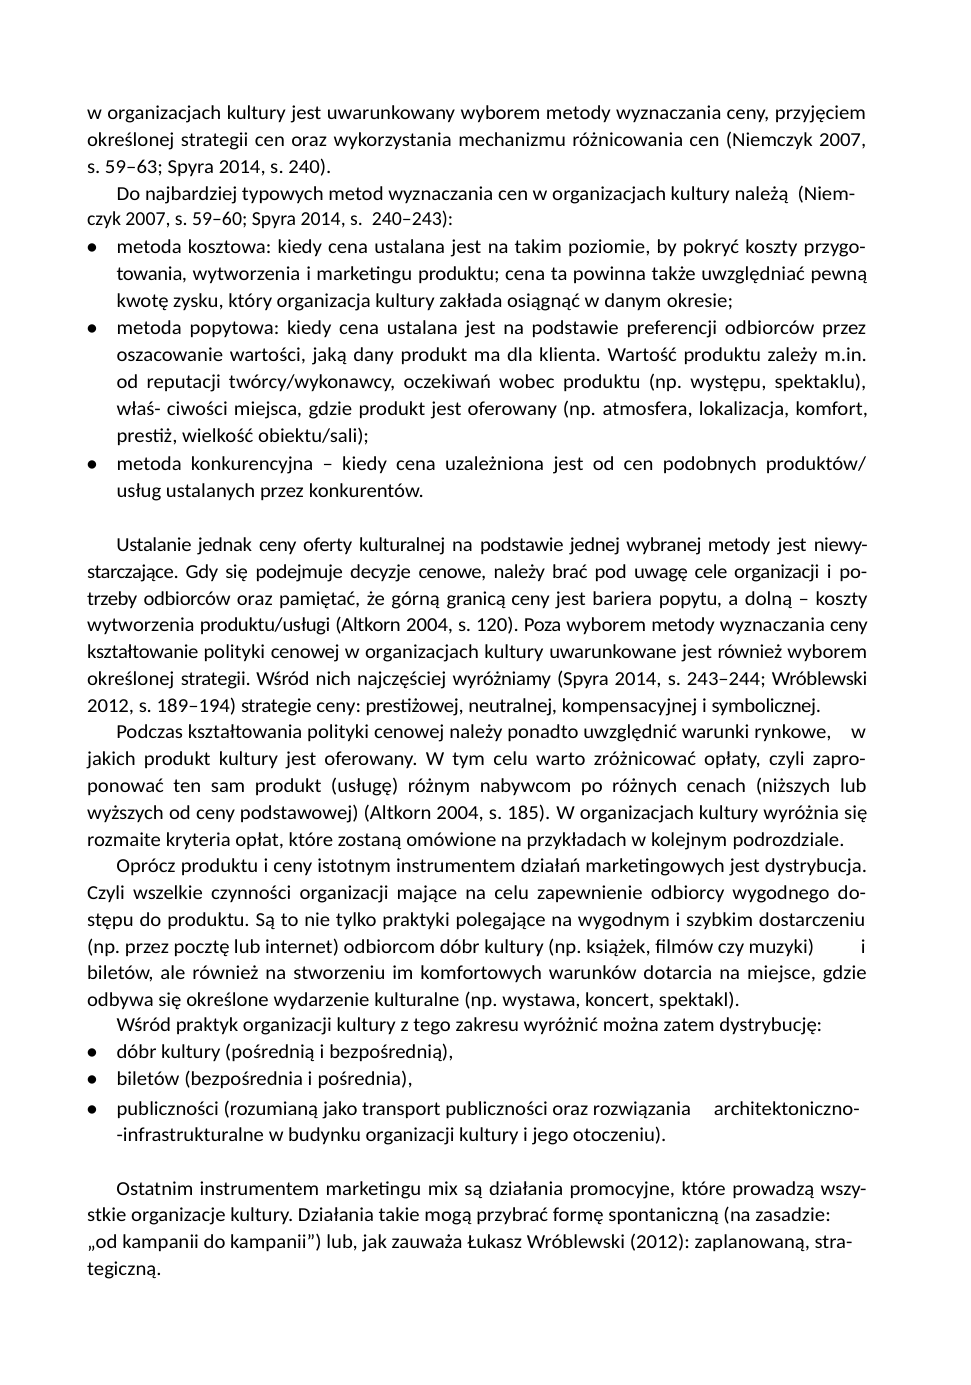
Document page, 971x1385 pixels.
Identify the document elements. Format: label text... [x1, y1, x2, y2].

text Ustalanie jednak ceny oferty kulturalnej na podstawie jednej wybranej metody jest niewy- starczające. Gdy się podejmuje decyzje cenowe, należy brać pod uwagę cele organizacji i po- trzeby odbiorców oraz pamiętać, że górną granicą ceny jest bariera popytu, a dolną – koszty wytworzenia produktu/usługi (Altkorn 2004, s. 120). Poza wyborem metody wyznaczania ceny kształtowanie polityki cenowej w organizacjach kultury uwarunkowane jest również wyborem określonej strategii. Wśród nich najczęściej wyróżniamy (Spyra 2014, s. 243–244; Wróblewski 2012, s. 189–194) strategie ceny: prestiżowej, neutralnej, kompensacyjnej i symbolicznej. [87, 532, 868, 717]
text Ostatnim instrumentem marketingu mix są działania promocyjne, które prowadzą wszy- stkie organizacje kultury. Działania takie mogą przybrać formę spontaniczną (na zasadzie: [87, 1176, 868, 1227]
text Wśród praktyk organizacji kultury z tego zakresu wyróżnić można zatem dystrybucję: [116, 1014, 879, 1036]
text Do najbardziej typowych metod wyznaczania cen w organizacjach kultury należą (Niem- [116, 181, 879, 205]
list publiczności (rozumianą jako transport publiczności oraz rozwiązania architektoniczno- [87, 1091, 879, 1121]
list metoda popytowa: kiedy cena ustalana jest na podstawie preferencji odbiorców przez oszacowanie wartości, jaką dany produkt ma dla klienta. Wartość produktu zależy m.in. od reputacji twórcy/wykonawcy, oczekiwań wobec produktu (np. występu, spektaklu), właś- ciwości miejsca, gdzie produkt jest oferowany (np. atmosfera, lokalizacja, komfort, prestiż, wielkość obiektu/sali); [87, 313, 868, 448]
text „od kampanii do kampanii”) lub, jak zauważa Łukasz Wróblewski (2012): zaplanowaną, stra- tegiczną. [87, 1229, 879, 1280]
list metoda konkurencyjna – kiedy cena uzależniona jest od cen podobnych produktów/ usług ustalanych przez konkurentów. [87, 448, 867, 502]
text Oprócz produktu i ceny istotnym instrumentem działań marketingowych jest dystrybucja. Czyli wszelkie czynności organizacji mające na celu zapewnienie odbiorcy wygodnego do- stępu do produktu. Są to nie tylko praktyki polegające na wygodnym i szybkim dostarczeniu (np. przez pocztę lub internet) odbiorcom dóbr kultury (np. książek, filmów czy muzyki) i biletów, ale również na stworzeniu im komfortowych warunków dotarcia na miejsce, gdzie odbywa się określone wydarzenie kulturalne (np. wystawa, koncert, spektakl). [87, 853, 867, 1011]
text w organizacjach kultury jest uwarunkowany wyborem metody wyznaczania ceny, przyjęciem określonej strategii cen oraz wykorzystania mechanizmu różnicowania cen (Niemczyk 2007, s. 59–63; Spyra 2014, s. 240). [87, 100, 867, 178]
list dóbr kultury (pośrednią i bezpośrednią), [87, 1036, 879, 1064]
text -infrastrukturalne w budynku organizacji kultury i jego otoczeniu). [116, 1122, 879, 1146]
list metoda kosztowa: kiedy cena ustalana jest na takim poziomie, by pokryć koszty przygo- towania, wytworzenia i marketingu produktu; cena ta powinna także uwzględniać pewną kwotę zysku, który organizacja kultury zakłada osiągnąć w danym okresie; [87, 232, 867, 313]
list biletów (bezpośrednia i pośrednia), [87, 1064, 879, 1091]
text czyk 2007, s. 59–60; Spyra 2014, s. 240–243): [87, 208, 879, 230]
text Podczas kształtowania polityki cenowej należy ponadto uwzględnić warunki rynkowe, w jakich produkt kultury jest oferowany. W tym celu warto zróżnicować opłaty, czyli zapro- ponować ten sam produkt (usługę) różnym nabywcom po różnych cenach (niższych lub wyższych od ceny podstawowej) (Altkorn 2004, s. 185). W organizacjach kultury wyróżnia się rozmaite kryteria opłat, które zostaną omówione na przykładach w kolejnym podrozdziale. [87, 719, 867, 851]
